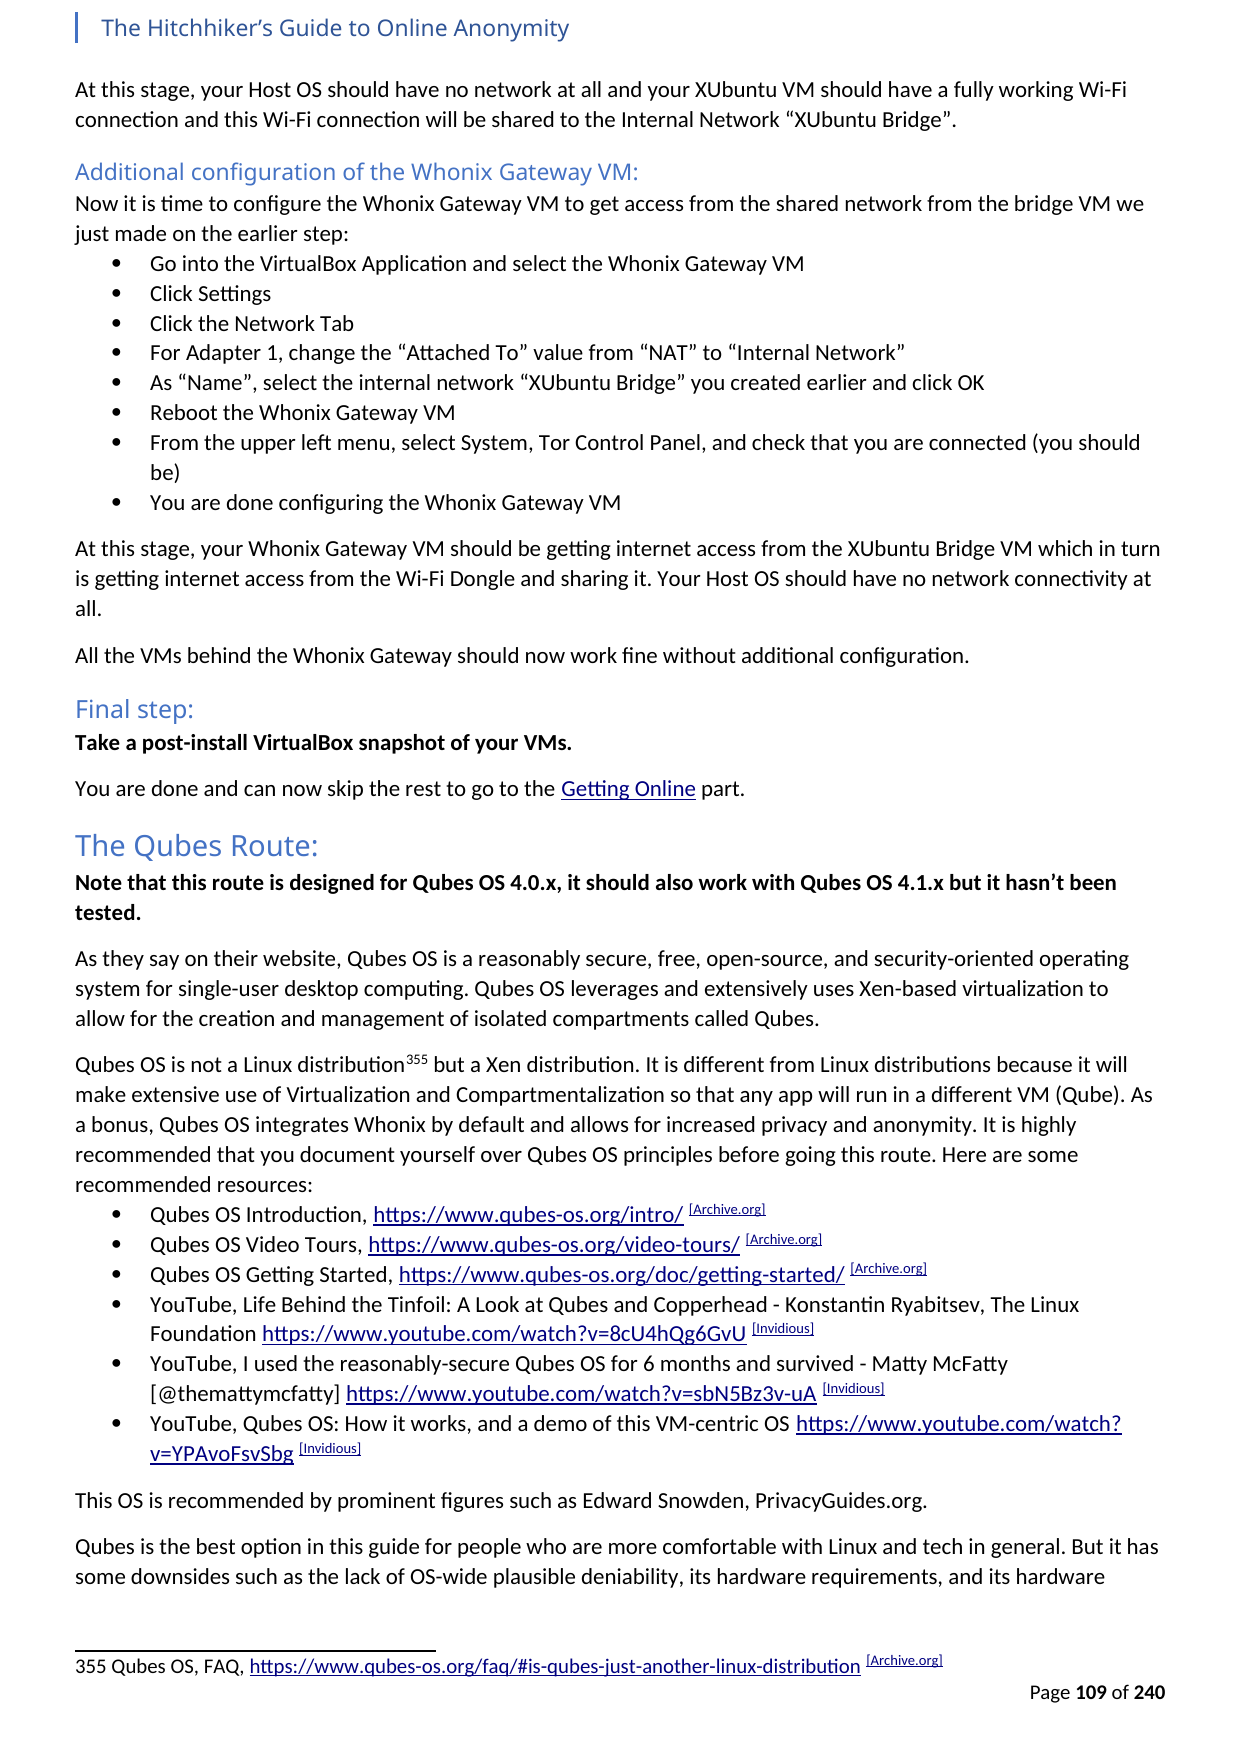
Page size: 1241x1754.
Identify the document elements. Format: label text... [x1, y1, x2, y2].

subtitle Additional configuration of the Whonix Gateway VM: [75, 156, 1165, 187]
list YouTube, Life Behind the Tinfoil: A Look at Qubes and Copperhead - Konstantin Ryabitsev, The Linux Foundation https://www.youtube.com/watch?v=8cU4hQg6GvU [Invidious] [112, 1290, 1165, 1348]
text At this stage, your Whonix Gateway VM should be getting internet access from the XUbuntu Bridge VM which in turn is getting internet access from the Wi-Fi Dongle and sharing it. Your Host OS should have no network connectivity at all. [75, 534, 1165, 622]
text Qubes OS, FAQ, https://www.qubes-os.org/faq/#is-qubes-just-another-linux-distribution [Archive.org] [75, 1651, 1165, 1679]
list As “Name”, select the internal network “XUbuntu Bridge” you created earlier and click OK [112, 368, 1165, 396]
list YouTube, I used the reasonably-secure Qubes OS for 6 months and survived - Matty McFatty [@themattymcfatty] https://www.youtube.com/watch?v=sbN5Bz3v-uA [Invidious] [112, 1349, 1165, 1407]
text All the VMs behind the Whonix Gateway should now work fine without additional configuration. [75, 641, 1165, 669]
subtitle Final step: [75, 692, 1165, 726]
subtitle The Qubes Route: [75, 825, 1165, 865]
list Click the Network Tab [112, 309, 1165, 337]
list Go into the VirtualBox Application and select the Whonix Gateway VM [112, 249, 1165, 277]
list You are done configuring the Whonix Gateway VM [112, 488, 1165, 516]
list Click Settings [112, 279, 1165, 307]
text You are done and can now skip the rest to go to the Getting Online part. [75, 774, 1165, 803]
list Reboot the Whonix Gateway VM [112, 398, 1165, 426]
text As they say on their website, Qubes OS is a reasonably secure, free, open-source, and security-oriented operating system for single-user desktop computing. Qubes OS leverages and extensively uses Xen-based virtualization to allow for the creation and management of isolated compartments called Qubes. [75, 944, 1165, 1032]
text Qubes OS is not a Linux distribution but a Xen distribution. It is different from Linux distributions because it will make extensive use of Virtualization and Compartmentalization so that any app will run in a different VM (Qube). As a bonus, Qubes OS integrates Whonix by default and allows for increased privacy and anonymity. It is highly recommended that you document yourself over Qubes OS principles before going this route. Here are some recommended resources: [75, 1051, 1165, 1198]
list YouTube, Qubes OS: How it works, and a demo of this VM-centric OS https://www.youtube.com/watch?v=YPAvoFsvSbg [Invidious] [112, 1409, 1165, 1467]
text At this stage, your Host OS should have no network at all and your XUbuntu VM should have a fully working Wi-Fi connection and this Wi-Fi connection will be shared to the Internal Network “XUbuntu Bridge”. [75, 75, 1165, 133]
list Qubes OS Video Tours, https://www.qubes-os.org/video-tours/ [Archive.org] [112, 1230, 1165, 1258]
list Qubes OS Getting Started, https://www.qubes-os.org/doc/getting-started/ [Archive.org] [112, 1260, 1165, 1288]
text Qubes is the best option in this guide for people who are more comfortable with Linux and tech in general. But it has some downsides such as the lack of OS-wide plausible deniability, its hardware requirements, and its hardware [75, 1532, 1165, 1590]
list For Adapter 1, change the “Attached To” value from “NAT” to “Internal Network” [112, 338, 1165, 367]
text Note that this route is designed for Qubes OS 4.0.x, it should also work with Qubes OS 4.1.x but it hasn’t been tested. [75, 868, 1165, 926]
list From the upper left menu, select System, Tor Control Panel, and check that you are connected (you should be) [112, 428, 1165, 486]
text Take a post-install VirtualBox snapshot of your VMs. [75, 728, 1165, 756]
text Now it is time to configure the Whonix Gateway VM to get access from the shared network from the bridge VM we just made on the earlier step: [75, 189, 1165, 247]
text This OS is recommended by prominent figures such as Edward Snowden, PrivacyGuides.org. [75, 1486, 1165, 1514]
list Qubes OS Introduction, https://www.qubes-os.org/intro/ [Archive.org] [112, 1200, 1165, 1228]
